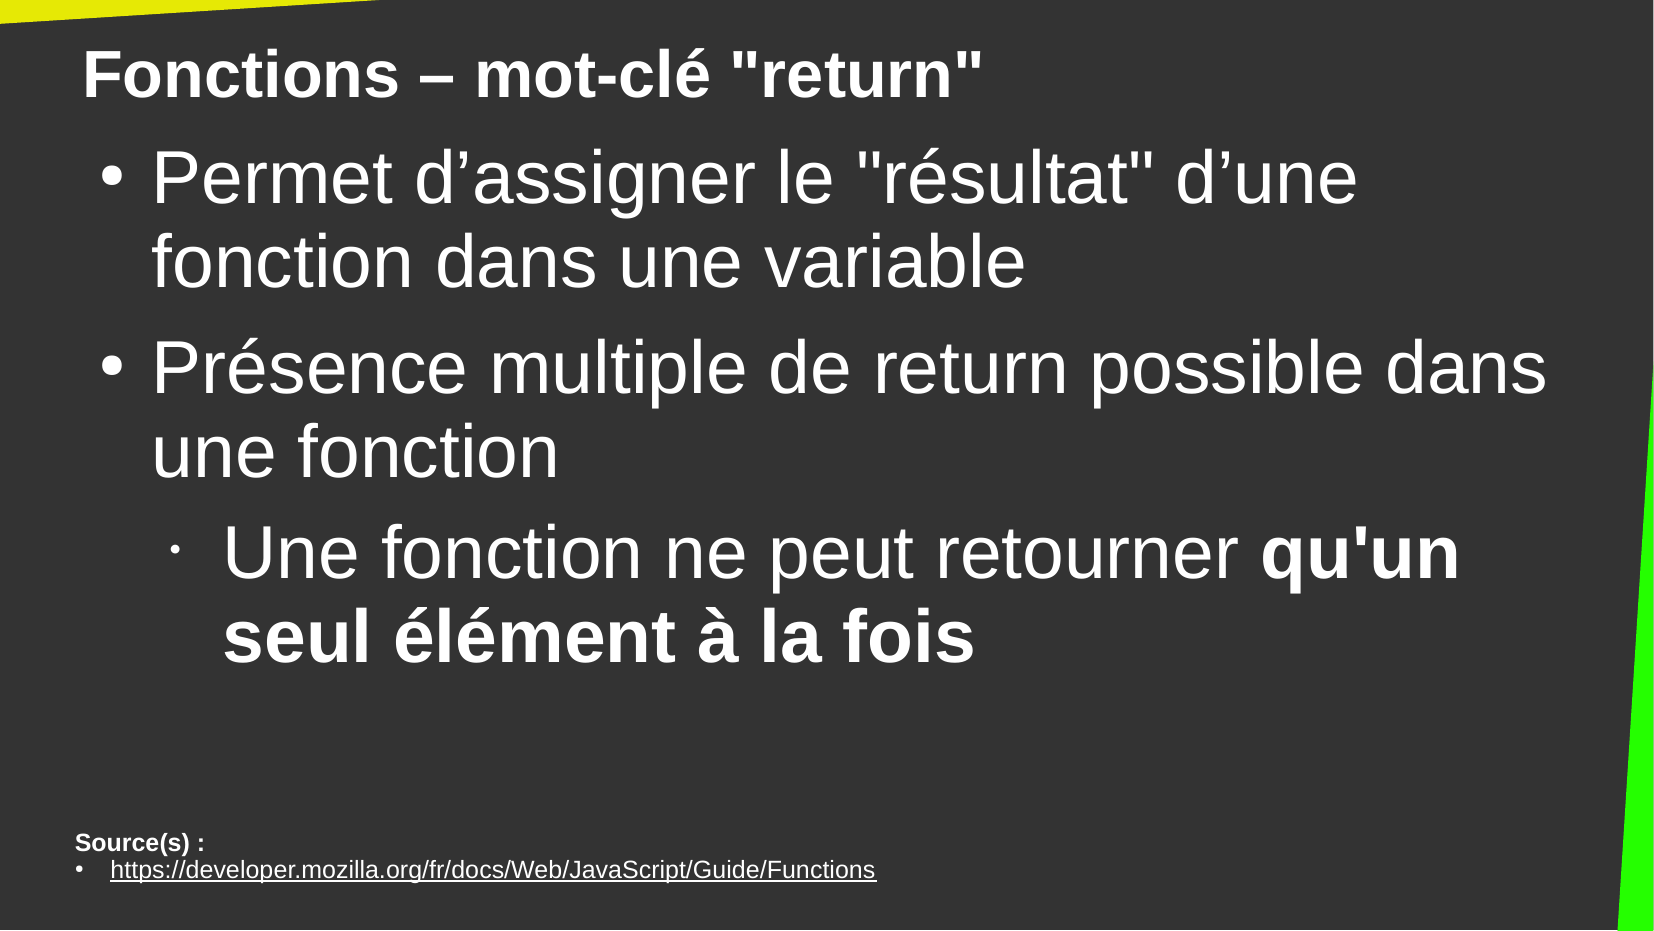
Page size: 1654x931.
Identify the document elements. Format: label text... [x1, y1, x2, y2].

text_box [1617, 353, 1654, 931]
list Permet d’assigner le "résultat" d’une fonction dans une variable Présence multiple de return possible dans une fonction Une fonction ne peut retourner qu'un seul élément à la fois [80, 135, 1620, 745]
text_box [0, 0, 380, 24]
title Fonctions – mot-clé "return" [82, 37, 1571, 114]
text_box Source(s) : https://developer.mozilla.org/fr/docs/Web/JavaScript/Guide/Functions [60, 820, 1583, 892]
